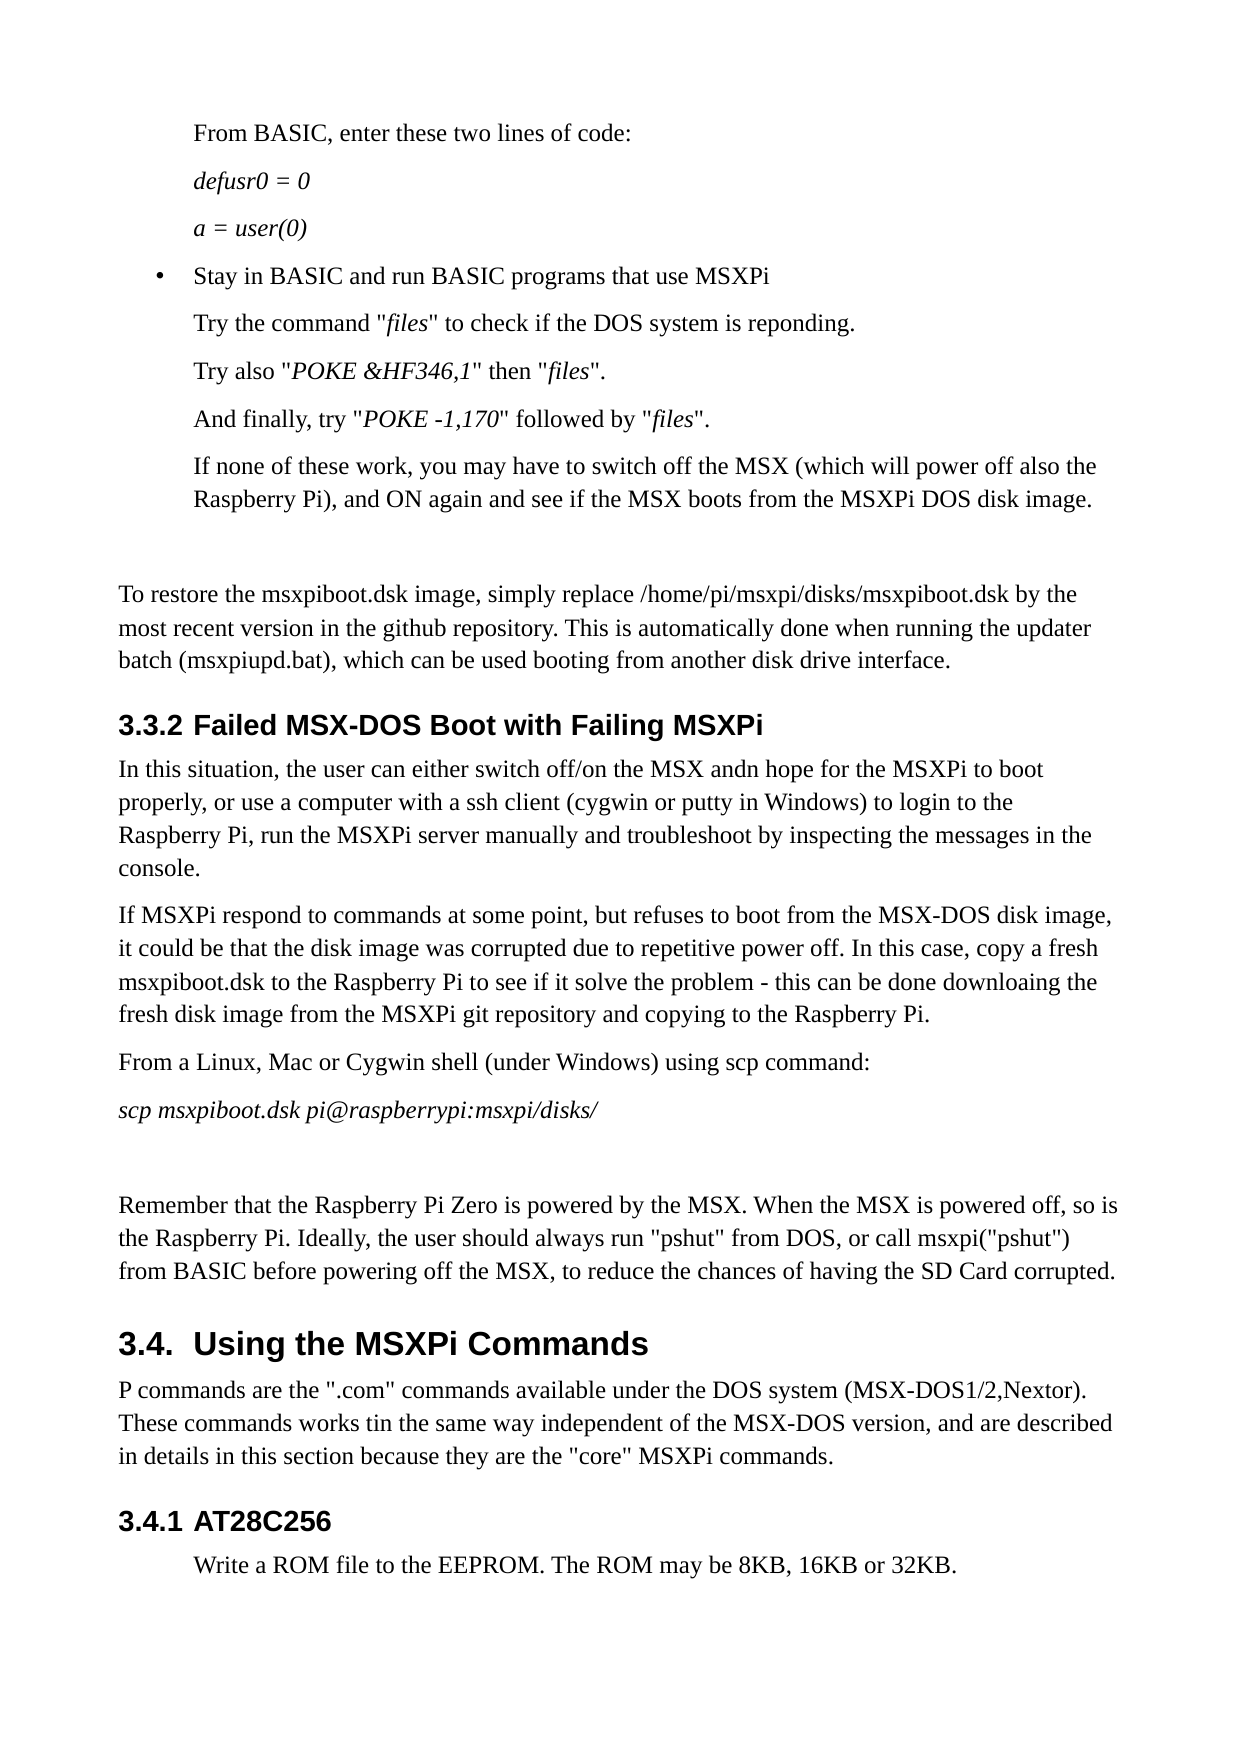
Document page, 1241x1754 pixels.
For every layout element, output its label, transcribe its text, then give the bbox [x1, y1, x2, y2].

text To restore the msxpiboot.dsk image, simply replace /home/pi/msxpi/disks/msxpiboot.dsk by the most recent version in the github repository. This is automatically done when running the updater batch (msxpiupd.bat), which can be used booting from another disk drive interface. [118, 579, 1122, 674]
text Remember that the Raspberry Pi Zero is powered by the MSX. When the MSX is powered off, so is the Raspberry Pi. Ideally, the user should always run "pshut" from DOS, or call msxpi("pshut") from BASIC before powering off the MSX, to reduce the chances of having the SD Card corrupted. [118, 1190, 1122, 1285]
subtitle Using the MSXPi Commands [118, 1324, 1122, 1363]
text In this situation, the user can either switch off/on the MSX andn hope for the MSXPi to boot properly, or use a computer with a ssh client (cygwin or putty in Windows) to login to the Raspberry Pi, run the MSXPi server manually and troubleshoot by inspecting the messages in the console. [118, 754, 1122, 882]
list From BASIC, enter these two lines of code: [156, 118, 1122, 147]
list If none of these work, you may have to switch off the MSX (which will power off also the Raspberry Pi), and ON again and see if the MSX boots from the MSXPi DOS disk image. [156, 451, 1122, 513]
subtitle Failed MSX-DOS Boot with Failing MSXPi [118, 708, 1122, 741]
text If MSXPi respond to commands at some point, but refuses to boot from the MSX-DOS disk image, it could be that the disk image was corrupted due to repetitive power off. In this case, copy a fresh msxpiboot.dsk to the Raspberry Pi to see if it solve the problem - this can be done downloaing the fresh disk image from the MSXPi git repository and copying to the Raspberry Pi. [118, 901, 1122, 1028]
list Try also "POKE &HF346,1" then "files". [156, 356, 1122, 385]
list a = user(0) [156, 213, 1122, 242]
list defusr0 = 0 [156, 166, 1122, 194]
list Stay in BASIC and run BASIC programs that use MSXPi [156, 261, 1122, 290]
text From a Linux, Mac or Cygwin shell (under Windows) using scp command: [118, 1047, 1122, 1076]
subtitle AT28C256 [118, 1504, 1122, 1537]
list Try the command "files" to check if the DOS system is reponding. [156, 308, 1122, 337]
list And finally, try "POKE -1,170" followed by "files". [156, 404, 1122, 432]
text scp msxpiboot.dsk pi@raspberrypi:msxpi/disks/ [118, 1095, 1122, 1123]
text P commands are the ".com" commands available under the DOS system (MSX-DOS1/2,Nextor). These commands works tin the same way independent of the MSX-DOS version, and are described in details in this section because they are the "core" MSXPi commands. [118, 1375, 1122, 1470]
list Write a ROM file to the EEPROM. The ROM may be 8KB, 16KB or 32KB. [156, 1550, 1122, 1578]
